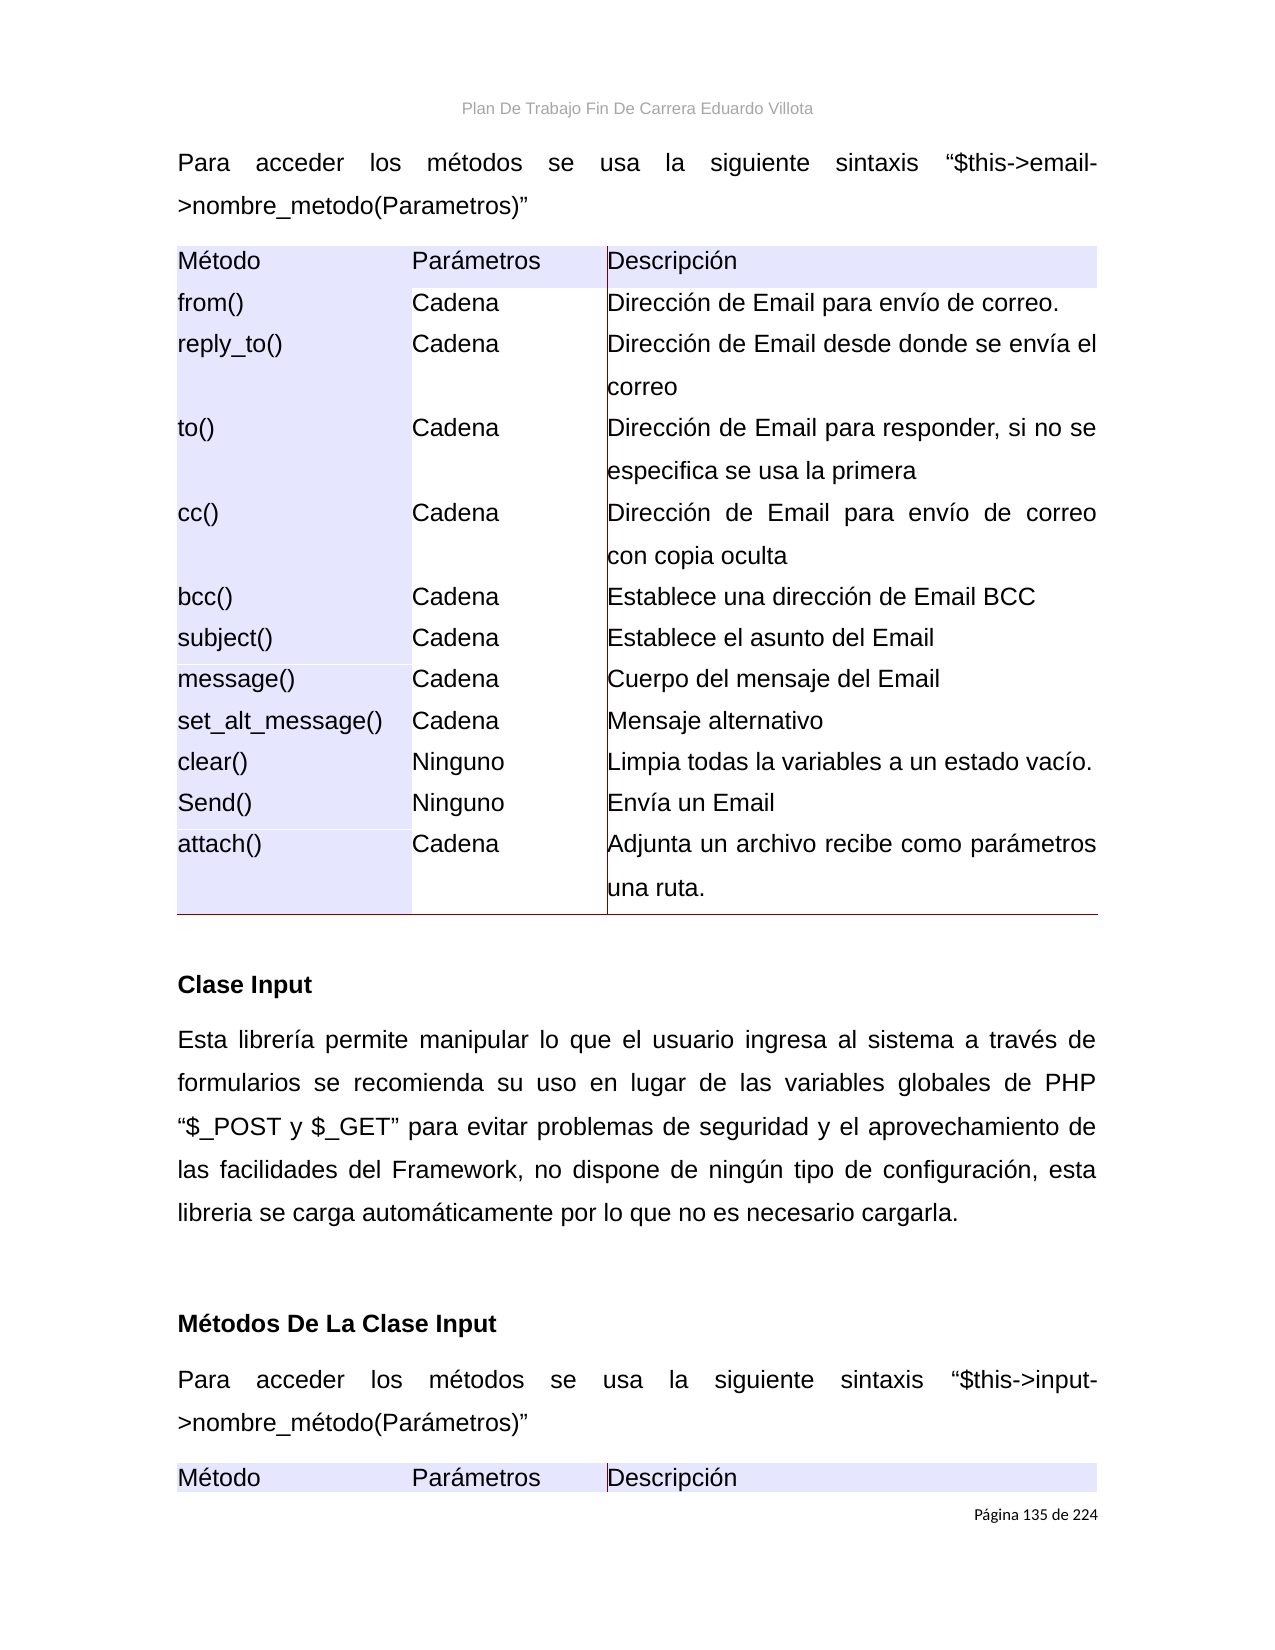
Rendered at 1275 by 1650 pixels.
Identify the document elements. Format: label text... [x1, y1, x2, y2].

table_cell bcc() [177, 582, 412, 623]
table_cell Dirección de Email para envío de correo. [608, 288, 1097, 329]
table_header Método [177, 246, 412, 288]
table_header Parámetros [412, 1463, 607, 1492]
table_cell Dirección de Email desde donde se envía el correo [608, 329, 1097, 413]
table_cell Envía un Email [608, 788, 1097, 829]
text Clase Input [177, 969, 1098, 998]
table_cell Establece una dirección de Email BCC [608, 582, 1097, 623]
table_cell Limpia todas la variables a un estado vacío. [608, 747, 1097, 788]
table_cell to() [177, 413, 412, 498]
table_cell Ninguno [412, 788, 607, 829]
text Para acceder los métodos se usa la siguiente sintaxis “$this->email->nombre_metodo(Parametros)” [177, 148, 1098, 219]
table_cell message() [177, 665, 412, 706]
table_cell Cadena [412, 582, 607, 623]
table_cell from() [177, 288, 412, 329]
text Esta librería permite manipular lo que el usuario ingresa al sistema a través de formularios se recomienda su uso en lugar de las variables globales de PHP “$_POST y $_GET” para evitar problemas de seguridad y el aprovechamiento de las facilidades del Framework, no dispone de ningún tipo de configuración, esta libreria se carga automáticamente por lo que no es necesario cargarla. [177, 1025, 1098, 1226]
table_cell Cadena [412, 288, 607, 329]
table_cell Mensaje alternativo [608, 706, 1097, 747]
table_cell clear() [177, 747, 412, 788]
table_cell cc() [177, 498, 412, 582]
text Para acceder los métodos se usa la siguiente sintaxis “$this->input->nombre_método(Parámetros)” [177, 1364, 1098, 1436]
table_cell set_alt_message() [177, 706, 412, 747]
table_cell Cadena [412, 830, 607, 914]
table_cell Establece el asunto del Email [608, 623, 1097, 664]
table_cell Ninguno [412, 747, 607, 788]
table_cell subject() [177, 623, 412, 664]
table_cell Cadena [412, 498, 607, 582]
table_cell attach() [177, 830, 412, 914]
table_header Descripción [608, 246, 1097, 288]
table_cell Cadena [412, 329, 607, 413]
table_cell Cadena [412, 623, 607, 664]
table_header Método [177, 1463, 412, 1492]
table_header Descripción [608, 1463, 1097, 1492]
table_cell Dirección de Email para responder, si no se especifica se usa la primera [608, 413, 1097, 498]
table_header Parámetros [412, 246, 607, 288]
table_cell Dirección de Email para envío de correo con copia oculta [608, 498, 1097, 582]
table_cell Adjunta un archivo recibe como parámetros una ruta. [608, 830, 1097, 914]
table_cell Cadena [412, 413, 607, 498]
table_cell Cadena [412, 706, 607, 747]
text Métodos De La Clase Input [177, 1309, 1098, 1338]
table_cell Cuerpo del mensaje del Email [608, 665, 1097, 706]
table_cell reply_to() [177, 329, 412, 413]
table_cell Send() [177, 788, 412, 829]
table_cell Cadena [412, 665, 607, 706]
